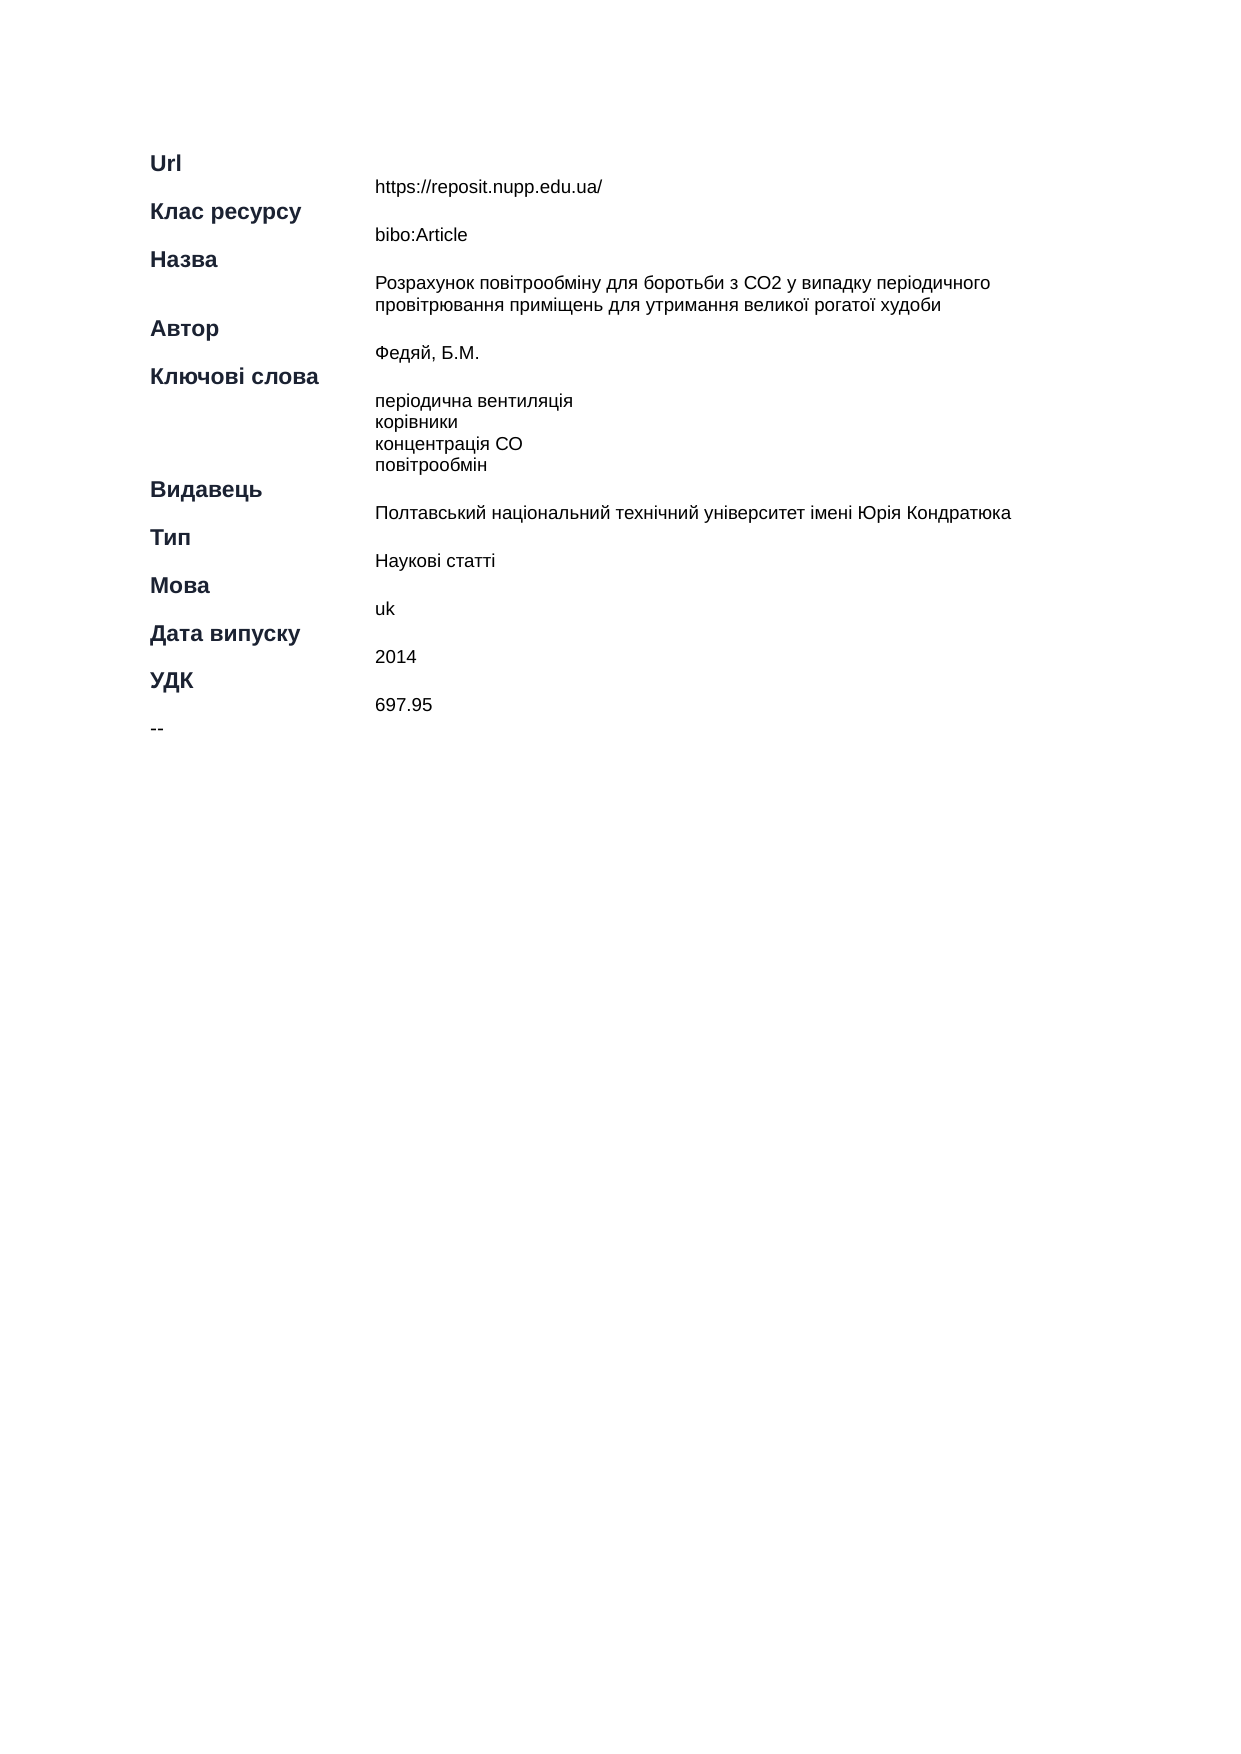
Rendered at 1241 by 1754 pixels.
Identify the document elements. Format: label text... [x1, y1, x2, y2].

text https://reposit.nupp.edu.ua/ [375, 176, 1090, 198]
text 2014 [375, 646, 1090, 667]
text Автор [150, 315, 1090, 342]
text Тип [150, 524, 1090, 550]
text Мова [150, 572, 1090, 598]
text Полтавський національний технічний університет імені Юрія Кондратюка [375, 502, 1090, 524]
text повітрообмін [375, 454, 1090, 476]
text Наукові статті [375, 550, 1090, 572]
text УДК [150, 667, 1090, 694]
text uk [375, 598, 1090, 619]
text Назва [150, 246, 1090, 272]
text концентрація СО [375, 433, 1090, 454]
text Розрахунок повітрообміну для боротьби з СО2 у випадку періодичного провітрювання приміщень для утримання великої рогатої худоби [375, 272, 1090, 315]
text корівники [375, 411, 1090, 433]
text bibo:Article [375, 224, 1090, 246]
text Видавець [150, 476, 1090, 502]
text періодична вентиляція [375, 389, 1090, 411]
text Федяй, Б.М. [375, 342, 1090, 363]
text -- [150, 715, 1090, 739]
text Клас ресурсу [150, 198, 1090, 224]
text Url [150, 150, 1090, 176]
text Ключові слова [150, 363, 1090, 389]
text 697.95 [375, 694, 1090, 715]
text Дата випуску [150, 619, 1090, 646]
